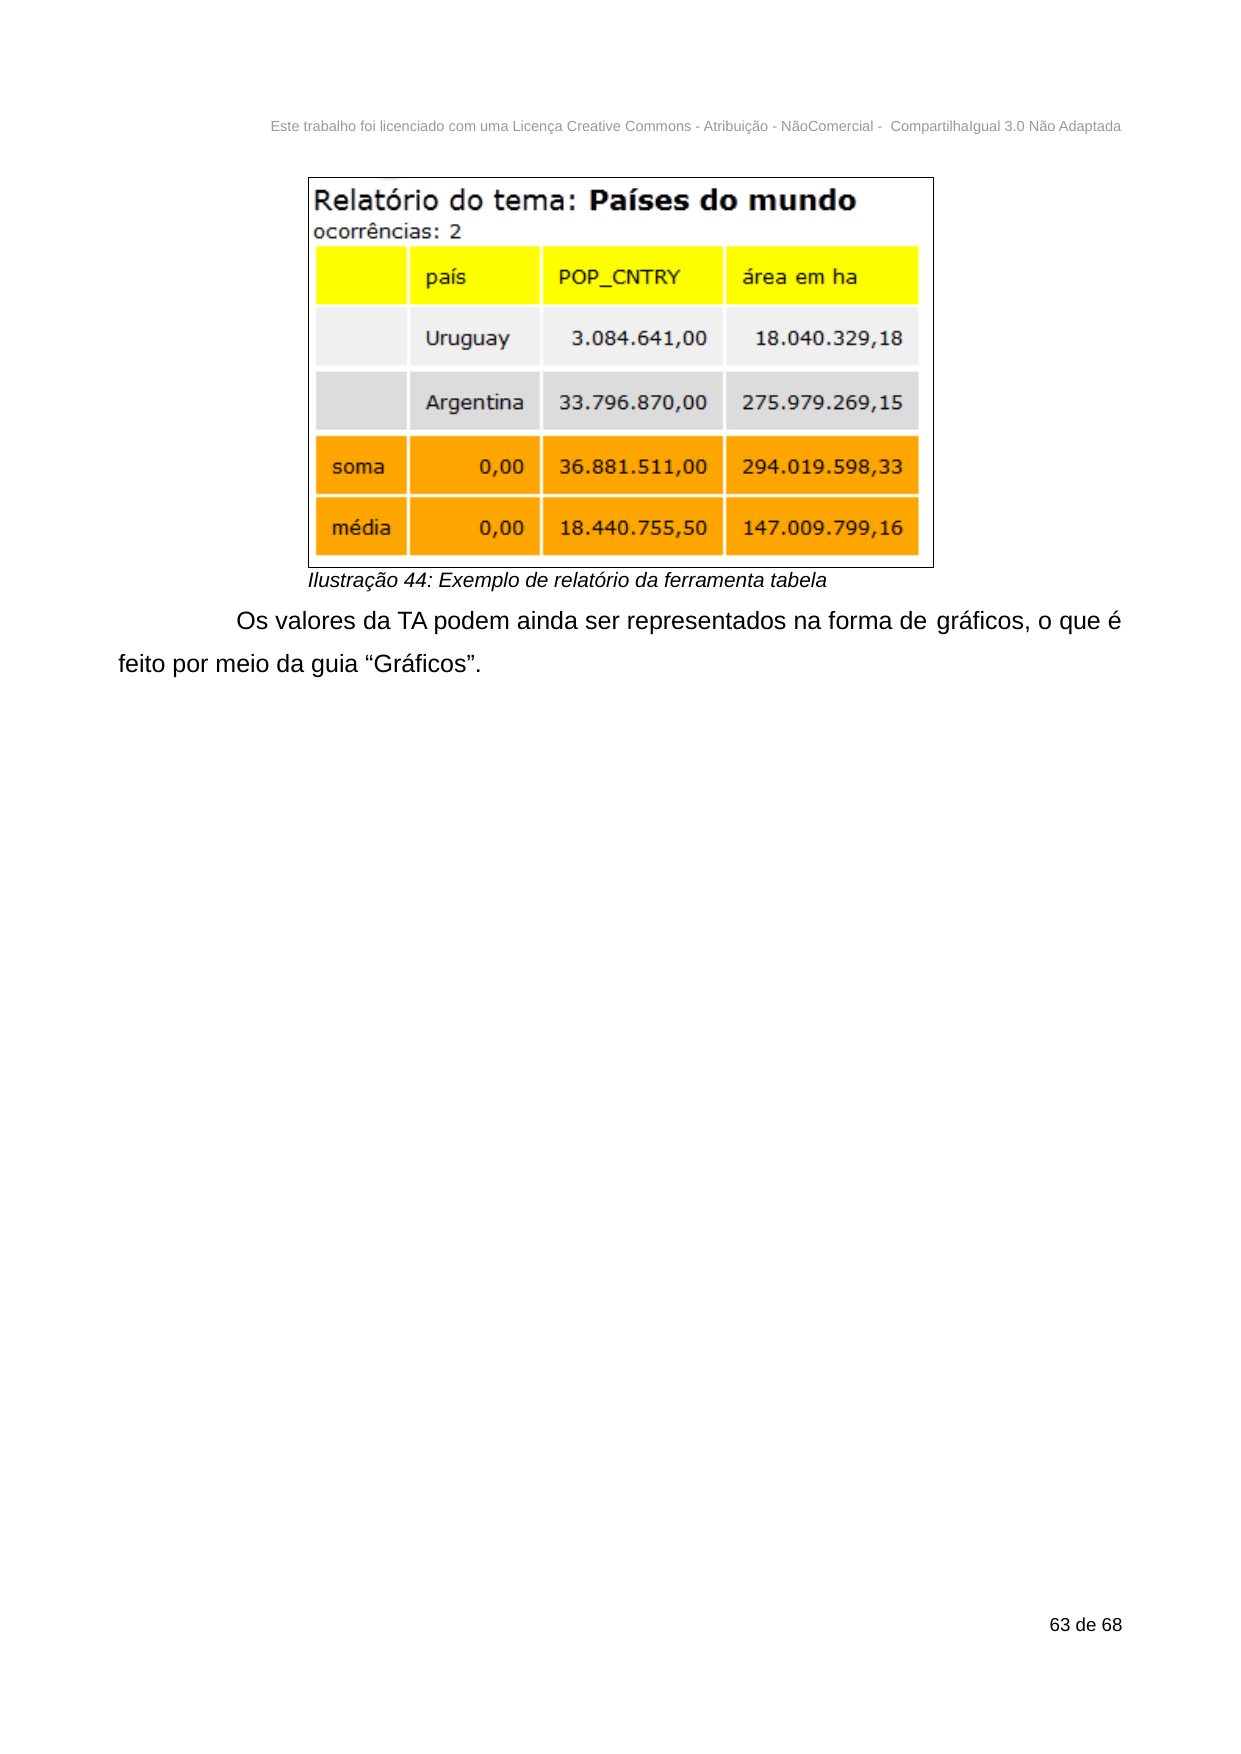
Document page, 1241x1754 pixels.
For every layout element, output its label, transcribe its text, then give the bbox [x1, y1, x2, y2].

text Os valores da TA podem ainda ser representados na forma de gráficos, o que é feito por meio da guia “Gráficos”. [118, 164, 1122, 678]
picture [309, 178, 933, 567]
text Ilustração 44: Exemplo de relatório da ferramenta tabela [308, 568, 933, 591]
